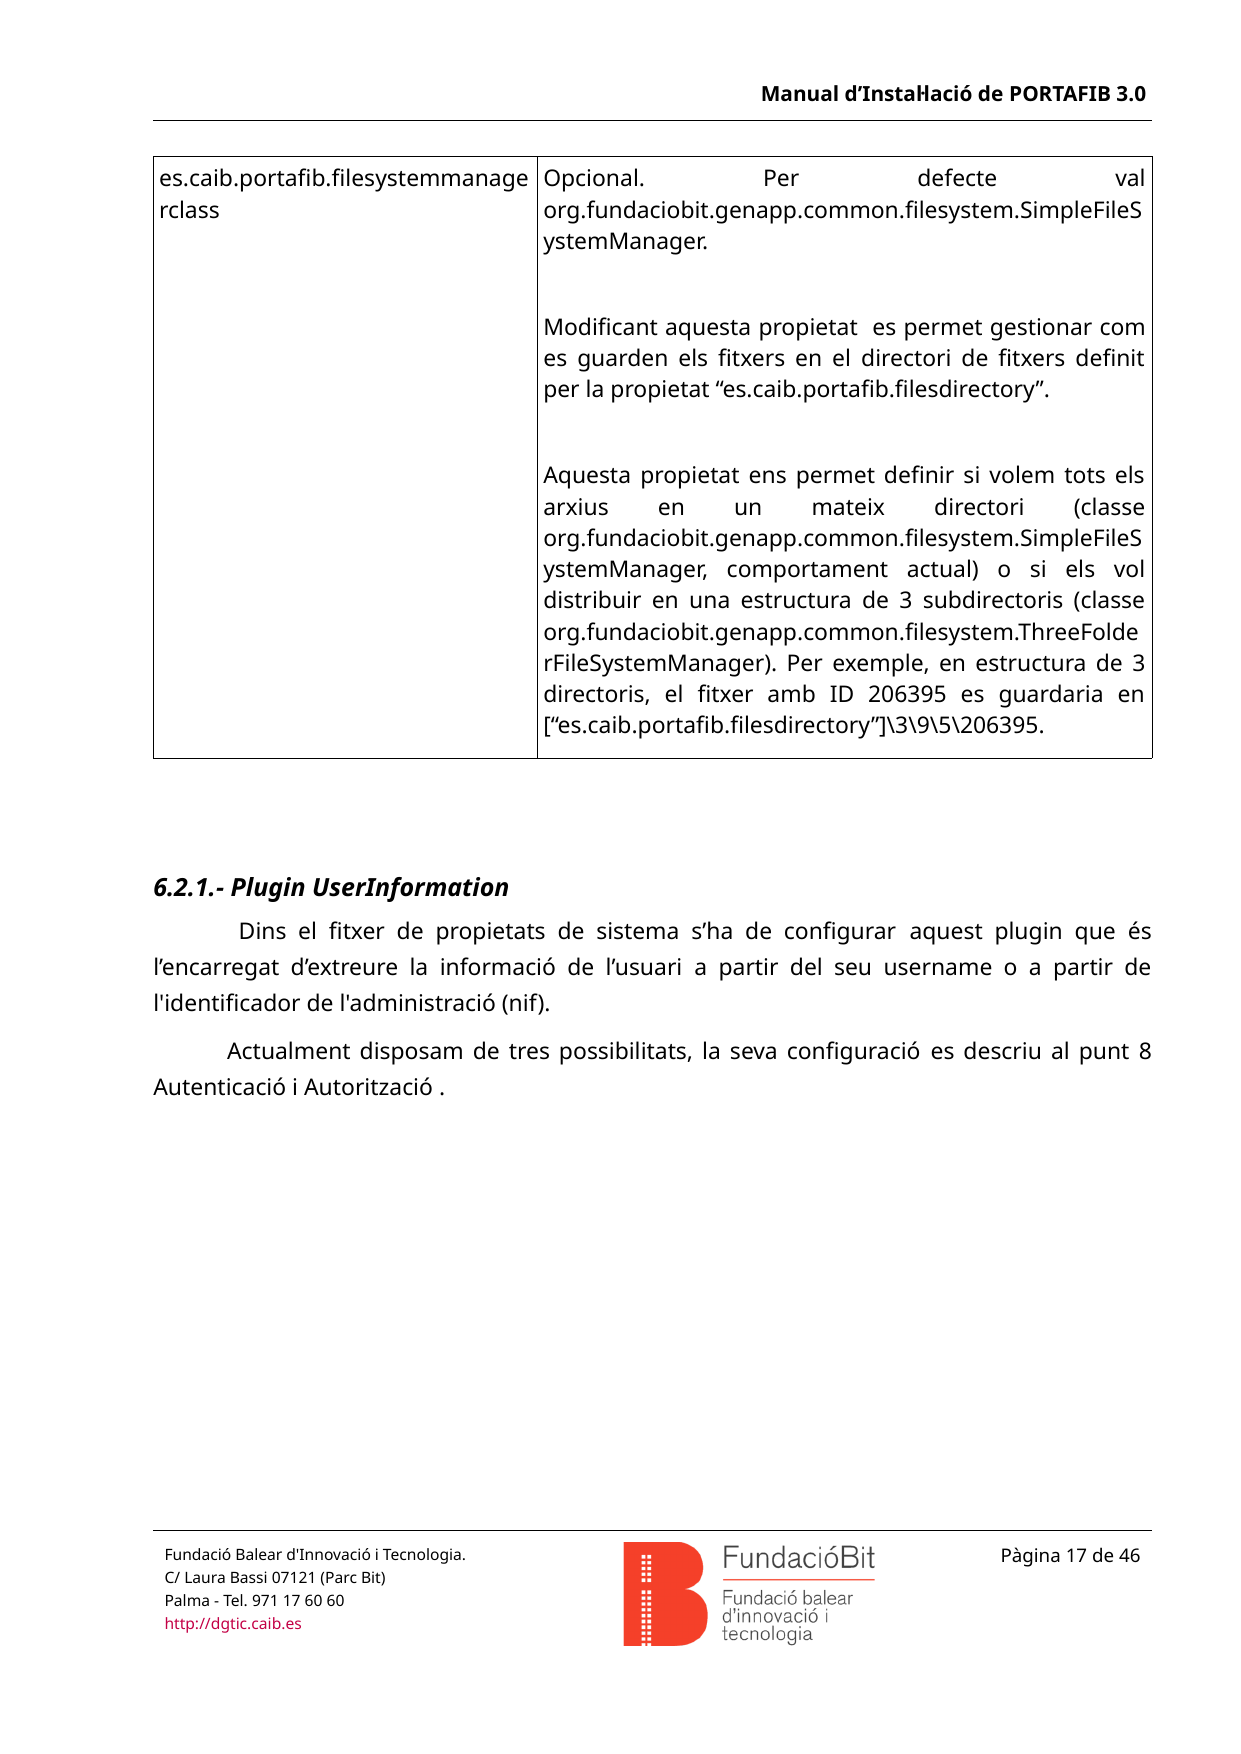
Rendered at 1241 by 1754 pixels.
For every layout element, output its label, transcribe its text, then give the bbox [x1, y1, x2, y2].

picture [623, 1542, 875, 1646]
table_cell es.caib.portafib.filesystemmanagerclass [154, 157, 537, 758]
text Actualment disposam de tres possibilitats, la seva configuració es descriu al punt 8 Autenticació i Autorització . [153, 1035, 1152, 1102]
text Dins el fitxer de propietats de sistema s’ha de configurar aquest plugin que és l’encarregat d’extreure la informació de l’usuari a partir del seu username o a partir de l'identificador de l'administració (nif). [153, 915, 1152, 1018]
subtitle Plugin UserInformation [153, 869, 1152, 903]
table_cell Opcional. Per defecte val org.fundaciobit.genapp.common.filesystem.SimpleFileSystemManager. Modificant aquesta propietat es permet gestionar com es guarden els fitxers en el directori de fitxers definit per la propietat “es.caib.portafib.filesdirectory”. Aquesta propietat ens permet definir si volem tots els arxius en un mateix directori (classe org.fundaciobit.genapp.common.filesystem.SimpleFileSystemManager, comportament actual) o si els vol distribuir en una estructura de 3 subdirectoris (classe org.fundaciobit.genapp.common.filesystem.ThreeFolderFileSystemManager). Per exemple, en estructura de 3 directoris, el fitxer amb ID 206395 es guardaria en [“es.caib.portafib.filesdirectory”]\3\9\5\206395. [538, 157, 1152, 758]
